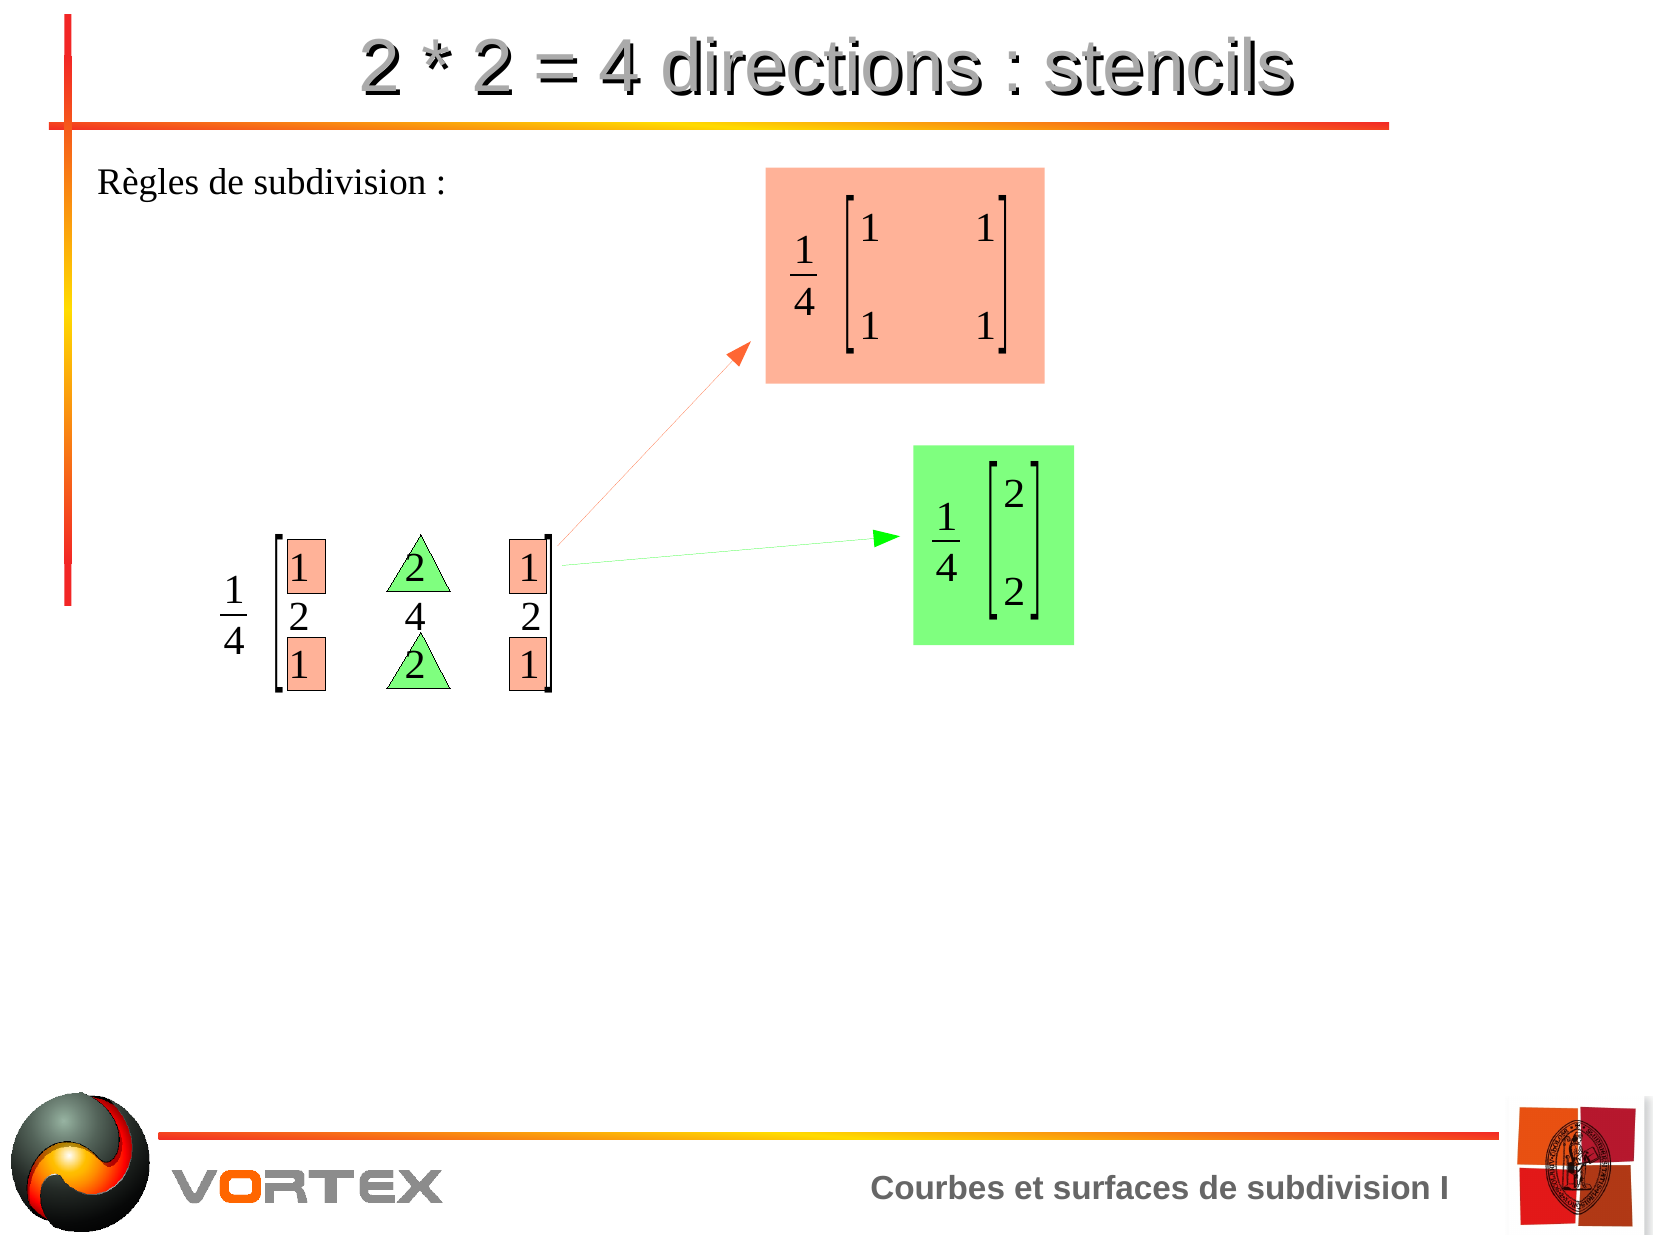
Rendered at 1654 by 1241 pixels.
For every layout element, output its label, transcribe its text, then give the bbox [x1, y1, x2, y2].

picture [1505, 1096, 1653, 1235]
text_box [765, 167, 1045, 384]
chart [781, 193, 1018, 357]
title 2 * 2 = 4 directions : stencils [0, 1, 1654, 130]
text_box [913, 445, 1075, 646]
chart [211, 532, 563, 696]
chart [922, 459, 1050, 623]
list Règles de subdivision : [79, 160, 1569, 1103]
picture [11, 1092, 443, 1232]
